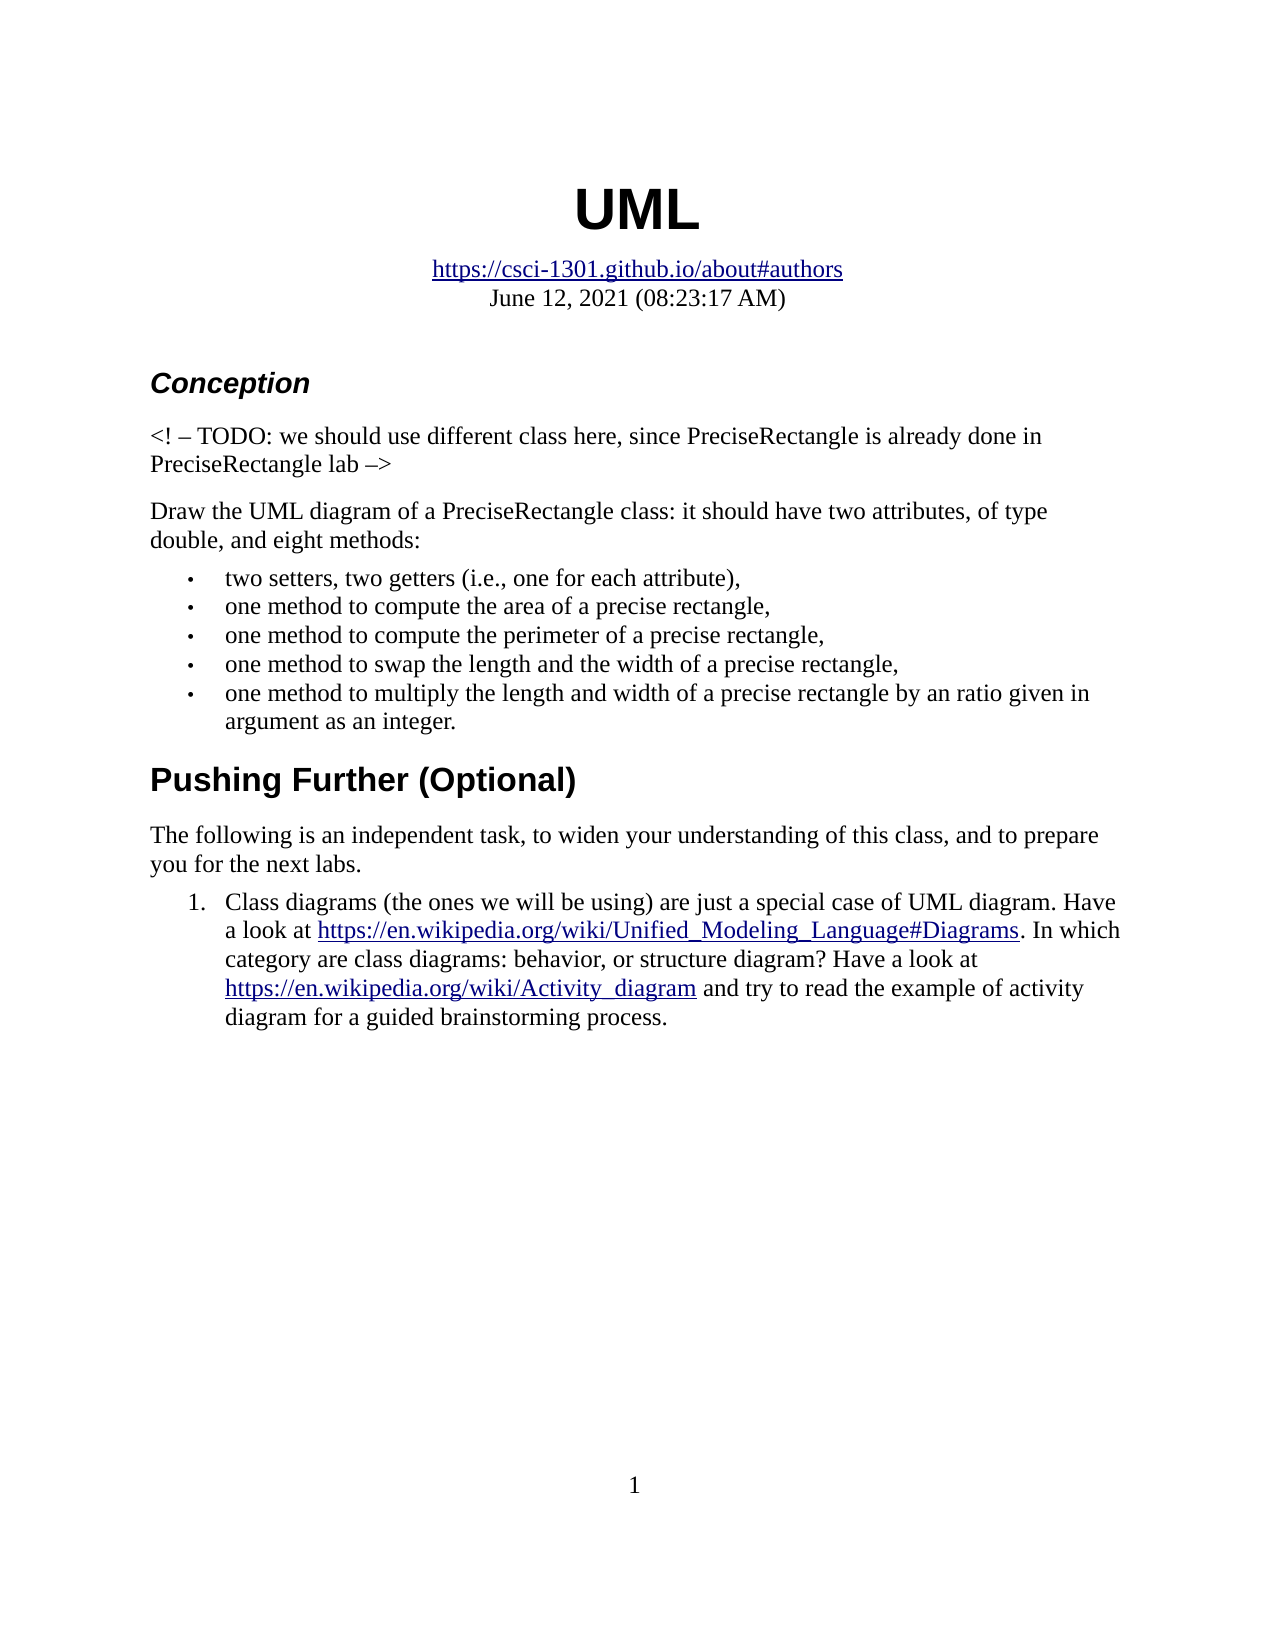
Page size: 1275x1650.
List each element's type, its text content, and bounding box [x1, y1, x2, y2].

title UML [150, 175, 1125, 242]
list one method to swap the length and the width of a precise rectangle, [187, 649, 1125, 678]
list one method to compute the area of a precise rectangle, [187, 591, 1125, 620]
text Draw the UML diagram of a PreciseRectangle class: it should have two attributes, of type double, and eight methods: [150, 496, 1125, 554]
list one method to multiply the length and width of a precise rectangle by an ratio given in argument as an integer. [187, 678, 1125, 735]
subtitle Conception [150, 366, 1125, 399]
text <! – TODO: we should use different class here, since PreciseRectangle is already done in PreciseRectangle lab –> [150, 421, 1125, 478]
text The following is an independent task, to widen your understanding of this class, and to prepare you for the next labs. [150, 820, 1125, 878]
list Class diagrams (the ones we will be using) are just a special case of UML diagram. Have a look at https://en.wikipedia.org/wiki/Unified_Modeling_Language#Diagrams. In which category are class diagrams: behavior, or structure diagram? Have a look at https://en.wikipedia.org/wiki/Activity_diagram and try to read the example of activity diagram for a guided brainstorming process. [187, 887, 1125, 1031]
list one method to compute the perimeter of a precise rectangle, [187, 620, 1125, 649]
list two setters, two getters (i.e., one for each attribute), [187, 563, 1125, 591]
subtitle Pushing Further (Optional) [150, 760, 1125, 799]
text https://csci-1301.github.io/about#authors [150, 254, 1125, 283]
text June 12, 2021 (08:23:17 AM) [150, 283, 1125, 312]
